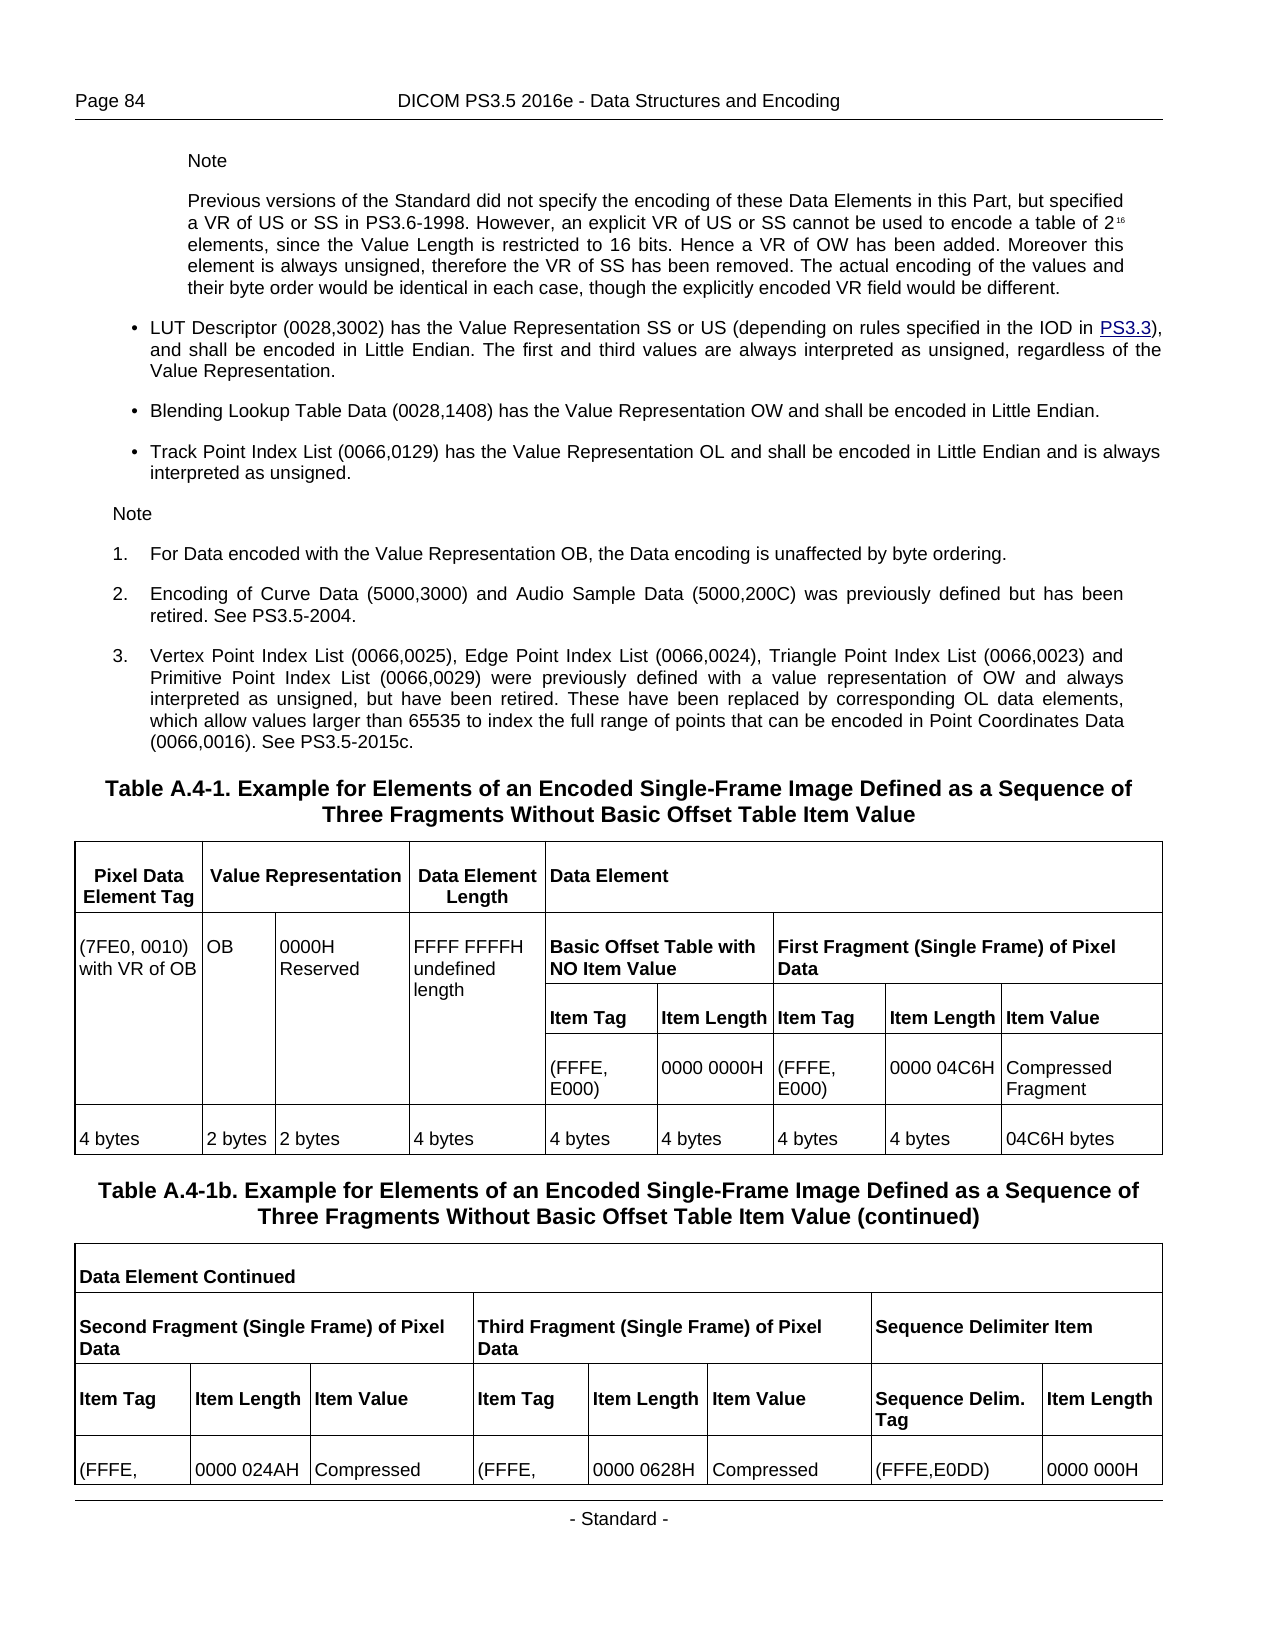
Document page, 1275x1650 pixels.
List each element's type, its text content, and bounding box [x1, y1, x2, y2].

table_header Data Element Continued [76, 1244, 1162, 1292]
table_cell FFFF FFFFH undefined length [410, 913, 545, 1104]
list LUT Descriptor (0028,3002) has the Value Representation SS or US (depending on rules specified in the IOD in PS3.3), and shall be encoded in Little Endian. The first and third values are always interpreted as unsigned, regardless of the Value Representation. [131, 317, 1162, 382]
table_cell Item Length [191, 1364, 310, 1434]
list Track Point Index List (0066,0129) has the Value Representation OL and shall be encoded in Little Endian and is always interpreted as unsigned. [131, 441, 1162, 484]
table_cell Item Tag [76, 1364, 190, 1434]
table_cell 4 bytes [774, 1105, 885, 1154]
table_cell Item Length [886, 984, 1001, 1033]
table_cell 0000H Reserved [276, 913, 409, 1104]
list For Data encoded with the Value Representation OB, the Data encoding is unaffected by byte ordering. [112, 543, 1125, 564]
table_cell Compressed Fragment [1002, 1034, 1162, 1104]
table_header Data Element [546, 842, 1162, 912]
text Table A.4-1b. Example for Elements of an Encoded Single-Frame Image Defined as a Sequence of Three Fragments Without Basic Offset Table Item Value (continued) [75, 1177, 1162, 1229]
table_cell Compressed [708, 1436, 871, 1484]
table_header Pixel Data Element Tag [76, 842, 202, 912]
table_cell 4 bytes [546, 1105, 657, 1154]
table_cell Basic Offset Table with NO Item Value [546, 913, 773, 983]
table_cell 4 bytes [76, 1105, 202, 1154]
table_cell (FFFE, E000) [774, 1034, 885, 1104]
table_cell Item Tag [774, 984, 885, 1033]
table_cell 0000 0000H [658, 1034, 773, 1104]
list Previous versions of the Standard did not specify the encoding of these Data Elements in this Part, but specified a VR of US or SS in PS3.6-1998. However, an explicit VR of US or SS cannot be used to encode a table of 216 elements, since the Value Length is restricted to 16 bits. Hence a VR of OW has been added. Moreover this element is always unsigned, therefore the VR of SS has been removed. The actual encoding of the values and their byte order would be identical in each case, though the explicitly encoded VR field would be different. [169, 190, 1125, 298]
table_cell (FFFE, [474, 1436, 588, 1484]
table_cell Item Length [658, 984, 773, 1033]
table_cell Item Length [1043, 1364, 1162, 1434]
table_cell Item Tag [474, 1364, 588, 1434]
table_cell 4 bytes [658, 1105, 773, 1154]
table_cell Compressed [311, 1436, 473, 1484]
list Encoding of Curve Data (5000,3000) and Audio Sample Data (5000,200C) was previously defined but has been retired. See PS3.5-2004. [112, 583, 1125, 626]
table_header Data Element Length [410, 842, 545, 912]
table_cell Sequence Delim. Tag [872, 1364, 1042, 1434]
table_cell (FFFE, E000) [546, 1034, 657, 1104]
list Note [169, 150, 1125, 172]
table_cell 2 bytes [276, 1105, 409, 1154]
table_cell 4 bytes [410, 1105, 545, 1154]
table_cell Item Value [708, 1364, 871, 1434]
table_cell 0000 000H [1043, 1436, 1162, 1484]
table_cell (FFFE, [76, 1436, 190, 1484]
list Blending Lookup Table Data (0028,1408) has the Value Representation OW and shall be encoded in Little Endian. [131, 400, 1162, 422]
table_cell First Fragment (Single Frame) of Pixel Data [774, 913, 1162, 983]
table_cell 0000 024AH [191, 1436, 310, 1484]
table_cell Third Fragment (Single Frame) of Pixel Data [474, 1293, 871, 1363]
table_cell 0000 04C6H [886, 1034, 1001, 1104]
table_cell OB [203, 913, 275, 1104]
table_cell 04C6H bytes [1002, 1105, 1162, 1154]
table_cell (FFFE,E0DD) [872, 1436, 1042, 1484]
text Note [112, 502, 1125, 524]
text Table A.4-1. Example for Elements of an Encoded Single-Frame Image Defined as a Sequence of Three Fragments Without Basic Offset Table Item Value [75, 775, 1162, 827]
table_cell Item Length [589, 1364, 707, 1434]
table_cell Second Fragment (Single Frame) of Pixel Data [76, 1293, 473, 1363]
table_cell Item Tag [546, 984, 657, 1033]
table_cell Sequence Delimiter Item [872, 1293, 1162, 1363]
list Vertex Point Index List (0066,0025), Edge Point Index List (0066,0024), Triangle Point Index List (0066,0023) and Primitive Point Index List (0066,0029) were previously defined with a value representation of OW and always interpreted as unsigned, but have been retired. These have been replaced by corresponding OL data elements, which allow values larger than 65535 to index the full range of points that can be encoded in Point Coordinates Data (0066,0016). See PS3.5-2015c. [112, 645, 1125, 753]
table_cell 2 bytes [203, 1105, 275, 1154]
table_cell Item Value [311, 1364, 473, 1434]
table_header Value Representation [203, 842, 409, 912]
table_cell (7FE0, 0010) with VR of OB [76, 913, 202, 1104]
table_cell 0000 0628H [589, 1436, 707, 1484]
table_cell 4 bytes [886, 1105, 1001, 1154]
table_cell Item Value [1002, 984, 1162, 1033]
